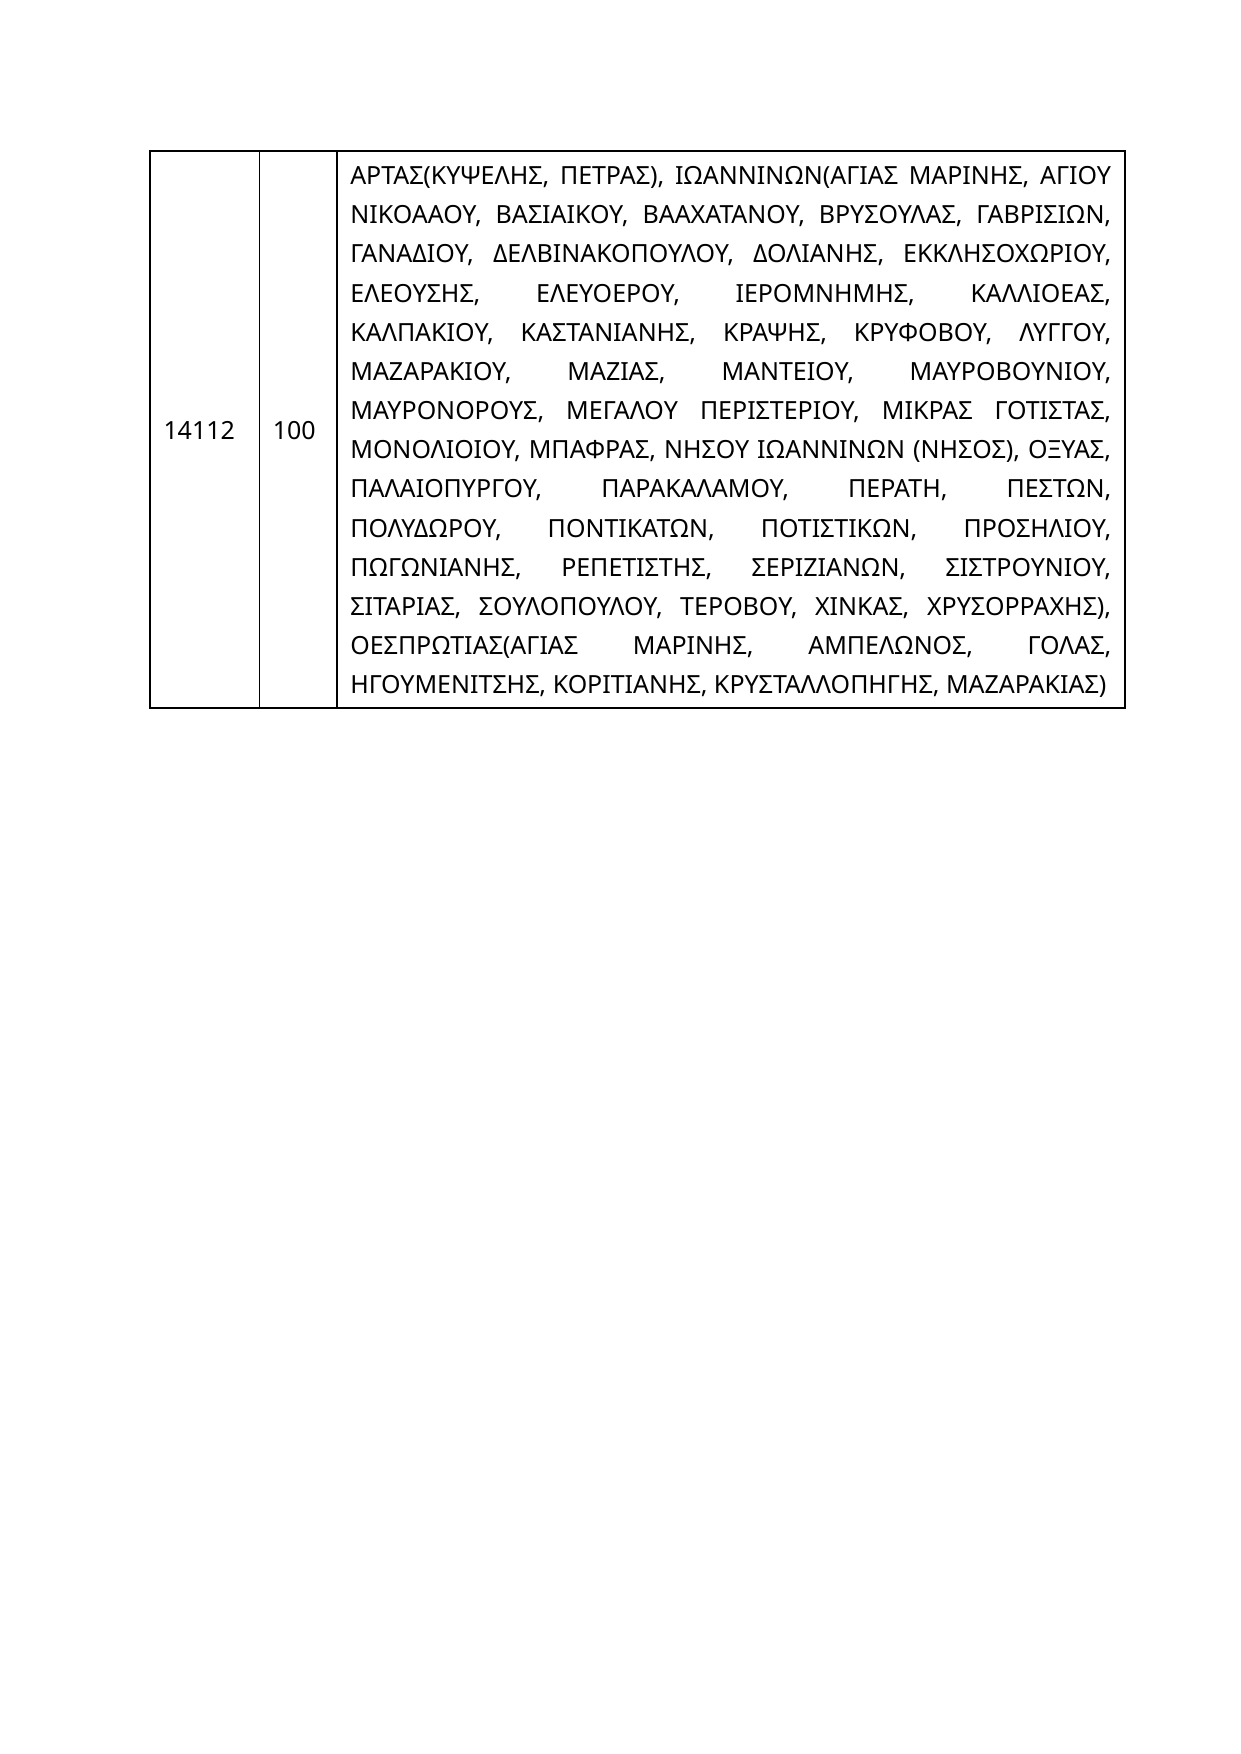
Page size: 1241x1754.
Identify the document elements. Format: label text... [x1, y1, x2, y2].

table_header 14112 [151, 152, 259, 707]
table_header 100 [260, 152, 336, 707]
table_header ΑΡΤΑΣ(ΚΥΨΕΛΗΣ, ΠΕΤΡΑΣ), ΙΩΑΝΝΙΝΩΝ(ΑΓΙΑΣ ΜΑΡΙΝΗΣ, ΑΓΙΟΥ ΝΙΚΟΑΑΟΥ, ΒΑΣΙΑΙΚΟΥ, ΒΑΑΧΑΤΑΝΟΥ, ΒΡΥΣΟΥΛΑΣ, ΓΑΒΡΙΣΙΩΝ, ΓΑΝΑΔΙΟΥ, ΔΕΛΒΙΝΑΚΟΠΟΥΛΟΥ, ΔΟΛΙΑΝΗΣ, ΕΚΚΛΗΣΟΧΩΡΙΟΥ, ΕΛΕΟΥΣΗΣ, ΕΛΕΥΟΕΡΟΥ, ΙΕΡΟΜΝΗΜΗΣ, ΚΑΛΛΙΟΕΑΣ, ΚΑΛΠΑΚΙΟΥ, ΚΑΣΤΑΝΙΑΝΗΣ, ΚΡΑΨΗΣ, ΚΡΥΦΟΒΟΥ, ΛΥΓΓΟΥ, ΜΑΖΑΡΑΚΙΟΥ, ΜΑΖΙΑΣ, ΜΑΝΤΕΙΟΥ, ΜΑΥΡΟΒΟΥΝΙΟΥ, ΜΑΥΡΟΝΟΡΟΥΣ, ΜΕΓΑΛΟΥ ΠΕΡΙΣΤΕΡΙΟΥ, ΜΙΚΡΑΣ ΓΟΤΙΣΤΑΣ, ΜΟΝΟΛΙΟΙΟΥ, ΜΠΑΦΡΑΣ, ΝΗΣΟΥ ΙΩΑΝΝΙΝΩΝ (ΝΗΣΟΣ), ΟΞΥΑΣ, ΠΑΛΑΙΟΠΥΡΓΟΥ, ΠΑΡΑΚΑΛΑΜΟΥ, ΠΕΡΑΤΗ, ΠΕΣΤΩΝ, ΠΟΛΥΔΩΡΟΥ, ΠΟΝΤΙΚΑΤΩΝ, ΠΟΤΙΣΤΙΚΩΝ, ΠΡΟΣΗΛΙΟΥ, ΠΩΓΩΝΙΑΝΗΣ, ΡΕΠΕΤΙΣΤΗΣ, ΣΕΡΙΖΙΑΝΩΝ, ΣΙΣΤΡΟΥΝΙΟΥ, ΣΙΤΑΡΙΑΣ, ΣΟΥΛΟΠΟΥΛΟΥ, ΤΕΡΟΒΟΥ, ΧΙΝΚΑΣ, ΧΡΥΣΟΡΡΑΧΗΣ), ΟΕΣΠΡΩΤΙΑΣ(ΑΓΙΑΣ ΜΑΡΙΝΗΣ, ΑΜΠΕΛΩΝΟΣ, ΓΟΛΑΣ, ΗΓΟΥΜΕΝΙΤΣΗΣ, ΚΟΡΙΤΙΑΝΗΣ, ΚΡΥΣΤΑΛΛΟΠΗΓΗΣ, ΜΑΖΑΡΑΚΙΑΣ) [338, 152, 1124, 707]
